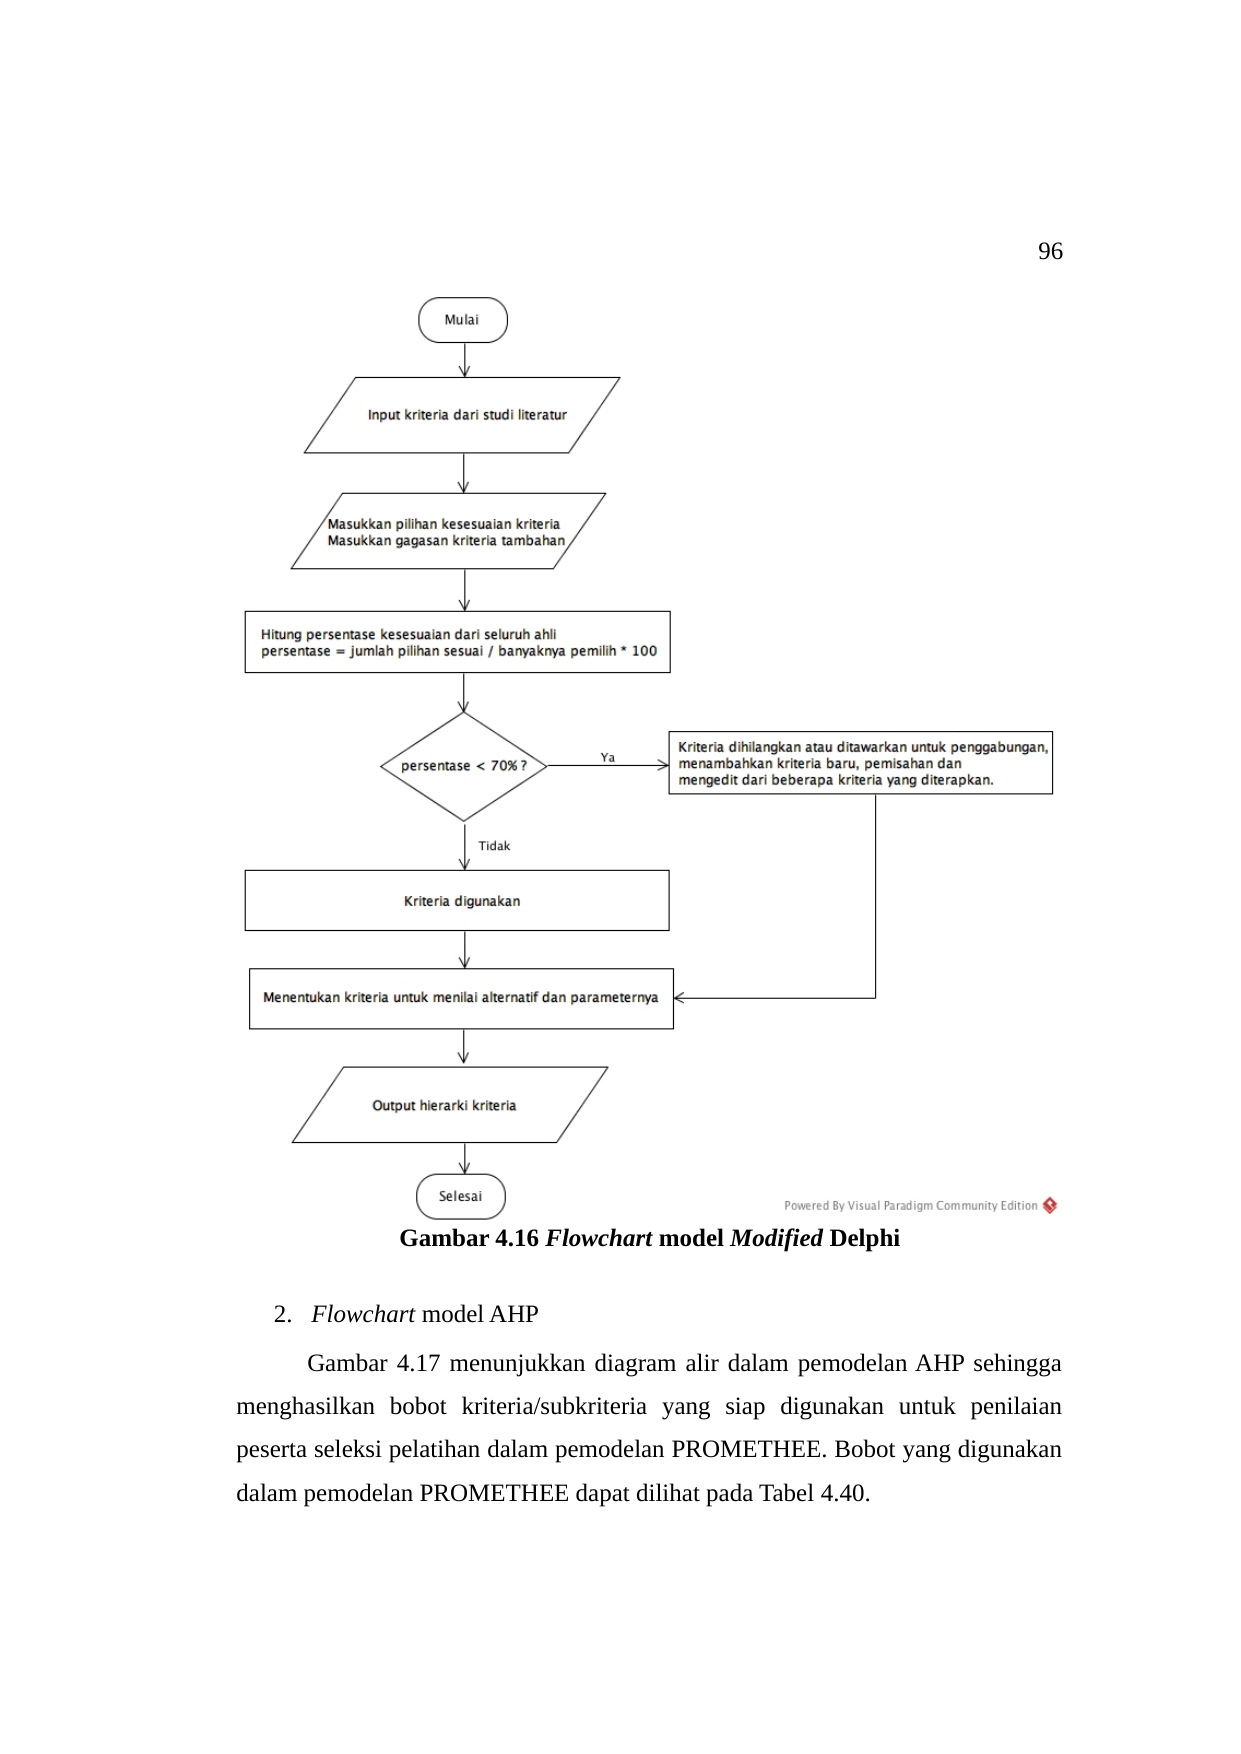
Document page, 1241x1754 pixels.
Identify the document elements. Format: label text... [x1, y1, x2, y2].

text Gambar 4.17 menunjukkan diagram alir dalam pemodelan AHP sehingga menghasilkan bobot kriteria/subkriteria yang siap digunakan untuk penilaian peserta seleksi pelatihan dalam pemodelan PROMETHEE. Bobot yang digunakan dalam pemodelan PROMETHEE dapat dilihat pada Tabel 4.40. [236, 1348, 1063, 1506]
list Flowchart model AHP [274, 1299, 1063, 1328]
picture [236, 295, 1063, 1224]
text Gambar 4.16 Flowchart model Modified Delphi [236, 1224, 1063, 1252]
